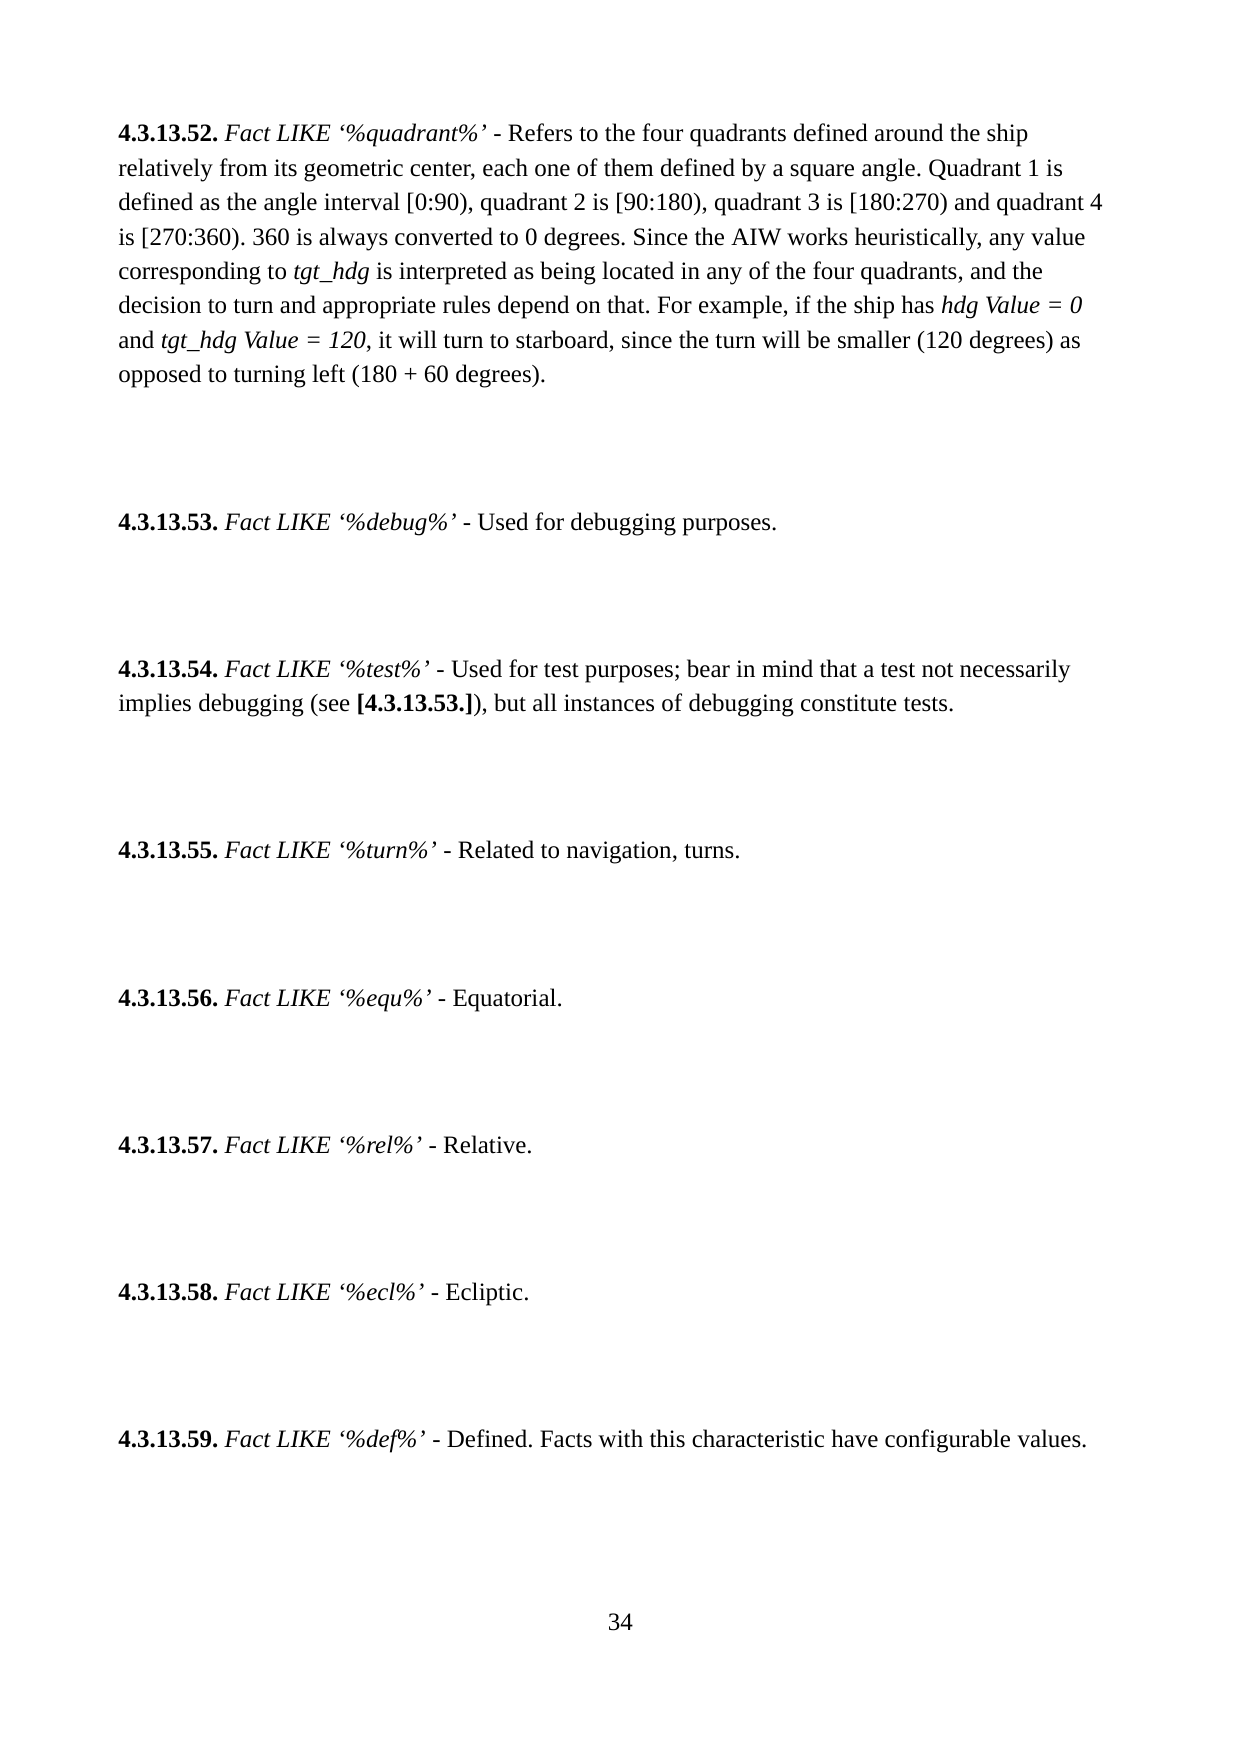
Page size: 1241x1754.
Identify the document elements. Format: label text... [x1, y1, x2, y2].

text 4.3.13.59. Fact LIKE ‘%def%’ - Defined. Facts with this characteristic have configurable values. [118, 1424, 1122, 1453]
text 4.3.13.54. Fact LIKE ‘%test%’ - Used for test purposes; bear in mind that a test not necessarily implies debugging (see [4.3.13.53.]), but all instances of debugging constitute tests. [118, 654, 1122, 717]
text 4.3.13.57. Fact LIKE ‘%rel%’ - Relative. [118, 1130, 1122, 1159]
text 4.3.13.53. Fact LIKE ‘%debug%’ - Used for debugging purposes. [118, 507, 1122, 535]
text 4.3.13.58. Fact LIKE ‘%ecl%’ - Ecliptic. [118, 1277, 1122, 1306]
text 4.3.13.52. Fact LIKE ‘%quadrant%’ - Refers to the four quadrants defined around the ship relatively from its geometric center, each one of them defined by a square angle. Quadrant 1 is defined as the angle interval [0:90), quadrant 2 is [90:180), quadrant 3 is [180:270) and quadrant 4 is [270:360). 360 is always converted to 0 degrees. Since the AIW works heuristically, any value corresponding to tgt_hdg is interpreted as being located in any of the four quadrants, and the decision to turn and appropriate rules depend on that. For example, if the ship has hdg Value = 0 and tgt_hdg Value = 120, it will turn to starboard, since the turn will be smaller (120 degrees) as opposed to turning left (180 + 60 degrees). [118, 118, 1122, 388]
text 4.3.13.56. Fact LIKE ‘%equ%’ - Equatorial. [118, 983, 1122, 1011]
text 4.3.13.55. Fact LIKE ‘%turn%’ - Related to navigation, turns. [118, 836, 1122, 864]
